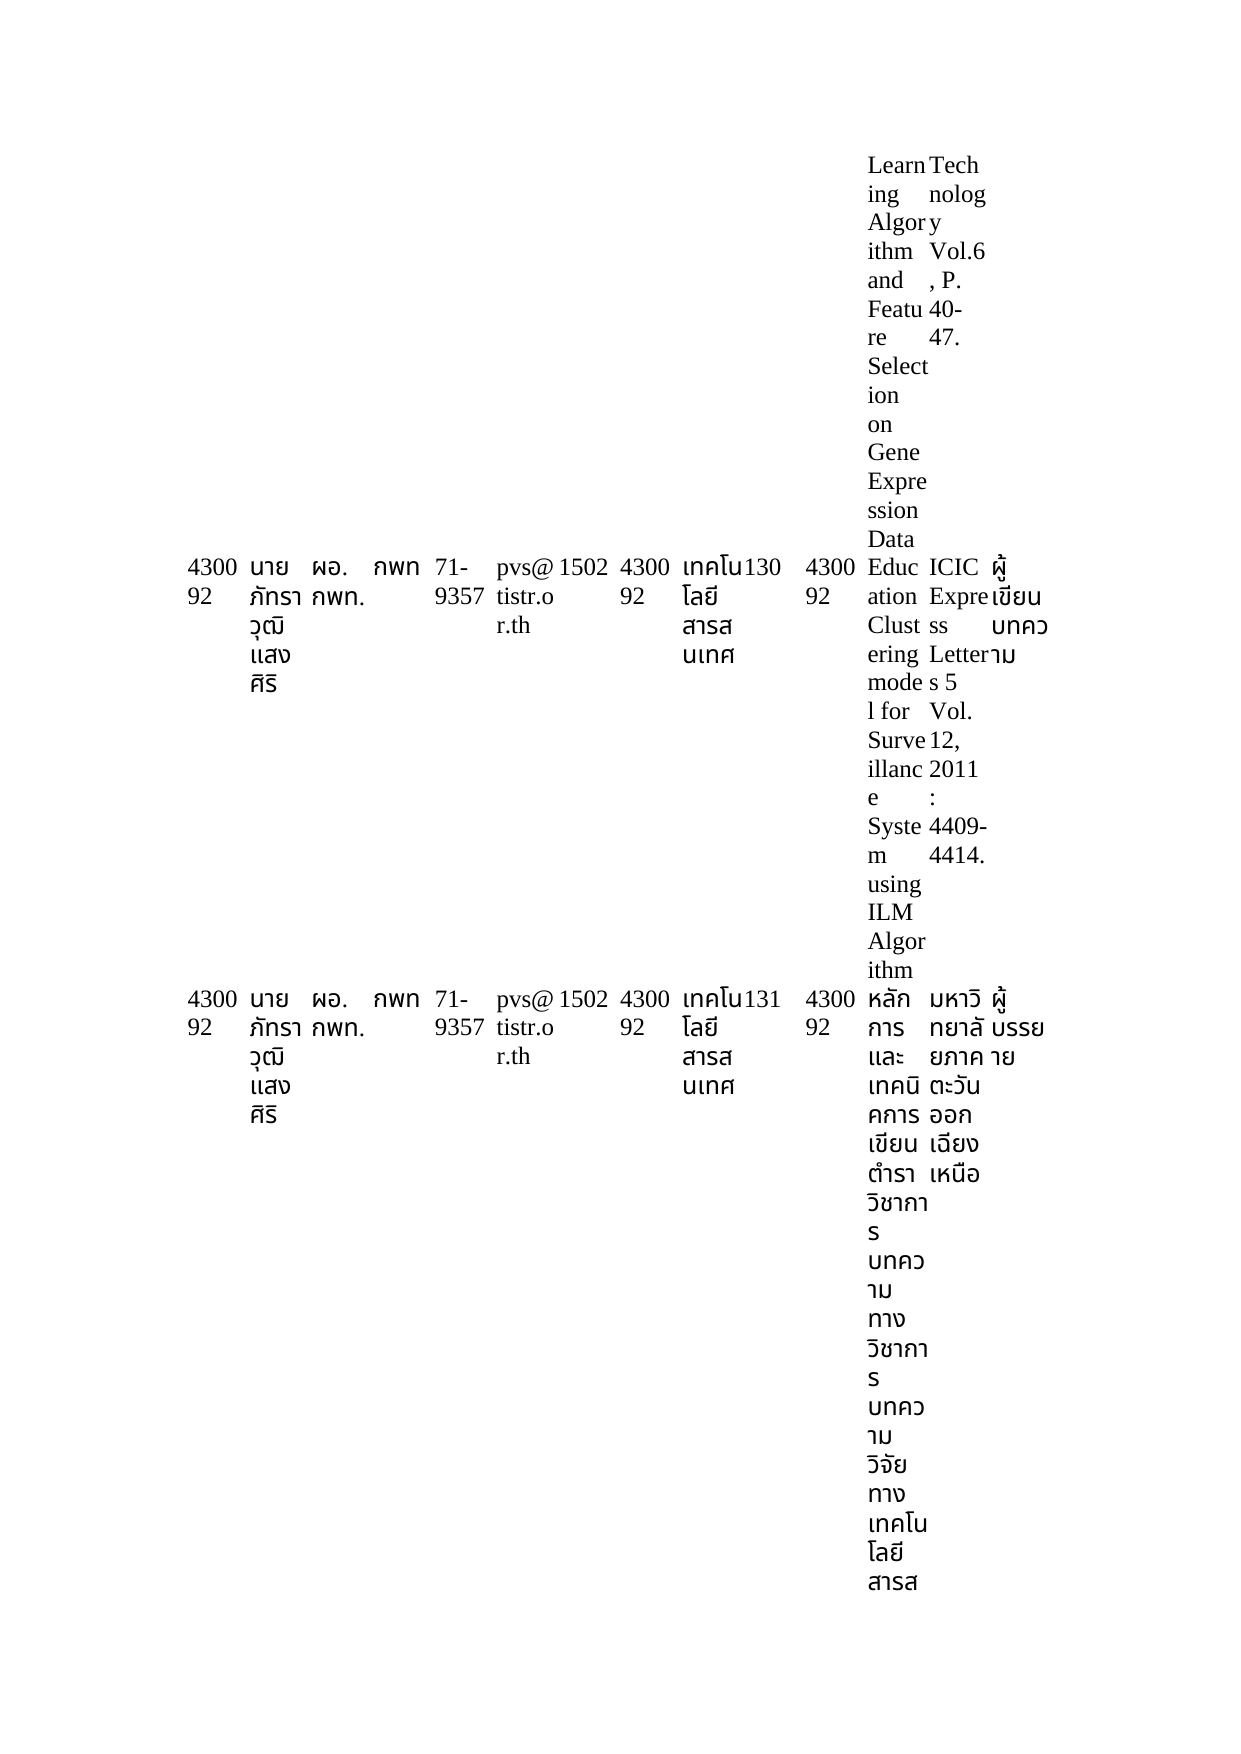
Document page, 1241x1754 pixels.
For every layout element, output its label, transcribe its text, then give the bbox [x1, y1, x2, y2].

table_cell [435, 150, 496, 552]
table_cell หลักการและเทคนิคการเขียนตำราวิชาการ บทความทางวิชาการ บทความวิจัย ทางเทคโนโลยีสารส [867, 984, 929, 1596]
table_cell นายภัทราวุฒิ แสงศิริ [249, 984, 311, 1596]
table_cell 430092 [188, 984, 249, 1596]
table_cell ผู้เขียนบทความ [991, 553, 1053, 984]
table_cell 71-9357 [435, 984, 496, 1596]
table_cell 131 [744, 984, 805, 1596]
table_cell เทคโนโลยีสารสนเทศ [682, 984, 743, 1596]
table_cell กพท [373, 553, 434, 984]
table_cell 1502 [558, 984, 620, 1596]
table_cell Technology Vol.6, P. 40-47. [929, 150, 991, 552]
table_cell ผู้บรรยาย [991, 984, 1053, 1596]
table_cell [249, 150, 311, 552]
table_cell 71-9357 [435, 553, 496, 984]
table_cell ICIC Express Letters 5 Vol. 12, 2011 : 4409-4414. [929, 553, 991, 984]
table_cell [188, 150, 249, 552]
table_cell กพท [373, 984, 434, 1596]
table_cell pvs@tistr.or.th [496, 553, 558, 984]
table_cell 430092 [805, 553, 867, 984]
table_cell มหาวิทยาลัยภาคตะวันออกเฉียงเหนือ [929, 984, 991, 1596]
table_cell [620, 150, 682, 552]
table_cell [496, 150, 558, 552]
table_cell เทคโนโลยีสารสนเทศ [682, 553, 743, 984]
table_cell 430092 [805, 984, 867, 1596]
table_cell ผอ. กพท. [311, 553, 373, 984]
table_cell 430092 [188, 553, 249, 984]
table_cell pvs@tistr.or.th [496, 984, 558, 1596]
table_cell 1502 [558, 553, 620, 984]
table_cell 430092 [620, 984, 682, 1596]
table_cell [558, 150, 620, 552]
table_cell [311, 150, 373, 552]
table_cell [373, 150, 434, 552]
table_cell [805, 150, 867, 552]
table_cell 430092 [620, 553, 682, 984]
table_cell นายภัทราวุฒิ แสงศิริ [249, 553, 311, 984]
table_cell [744, 150, 805, 552]
table_cell 130 [744, 553, 805, 984]
table_cell [991, 150, 1053, 552]
table_cell [682, 150, 743, 552]
table_cell Learning Algorithm and Feature Selection on Gene Expression Data [867, 150, 929, 552]
table_cell ผอ. กพท. [311, 984, 373, 1596]
table_cell Education Clustering model for Surveillance System using ILM Algorithm [867, 553, 929, 984]
